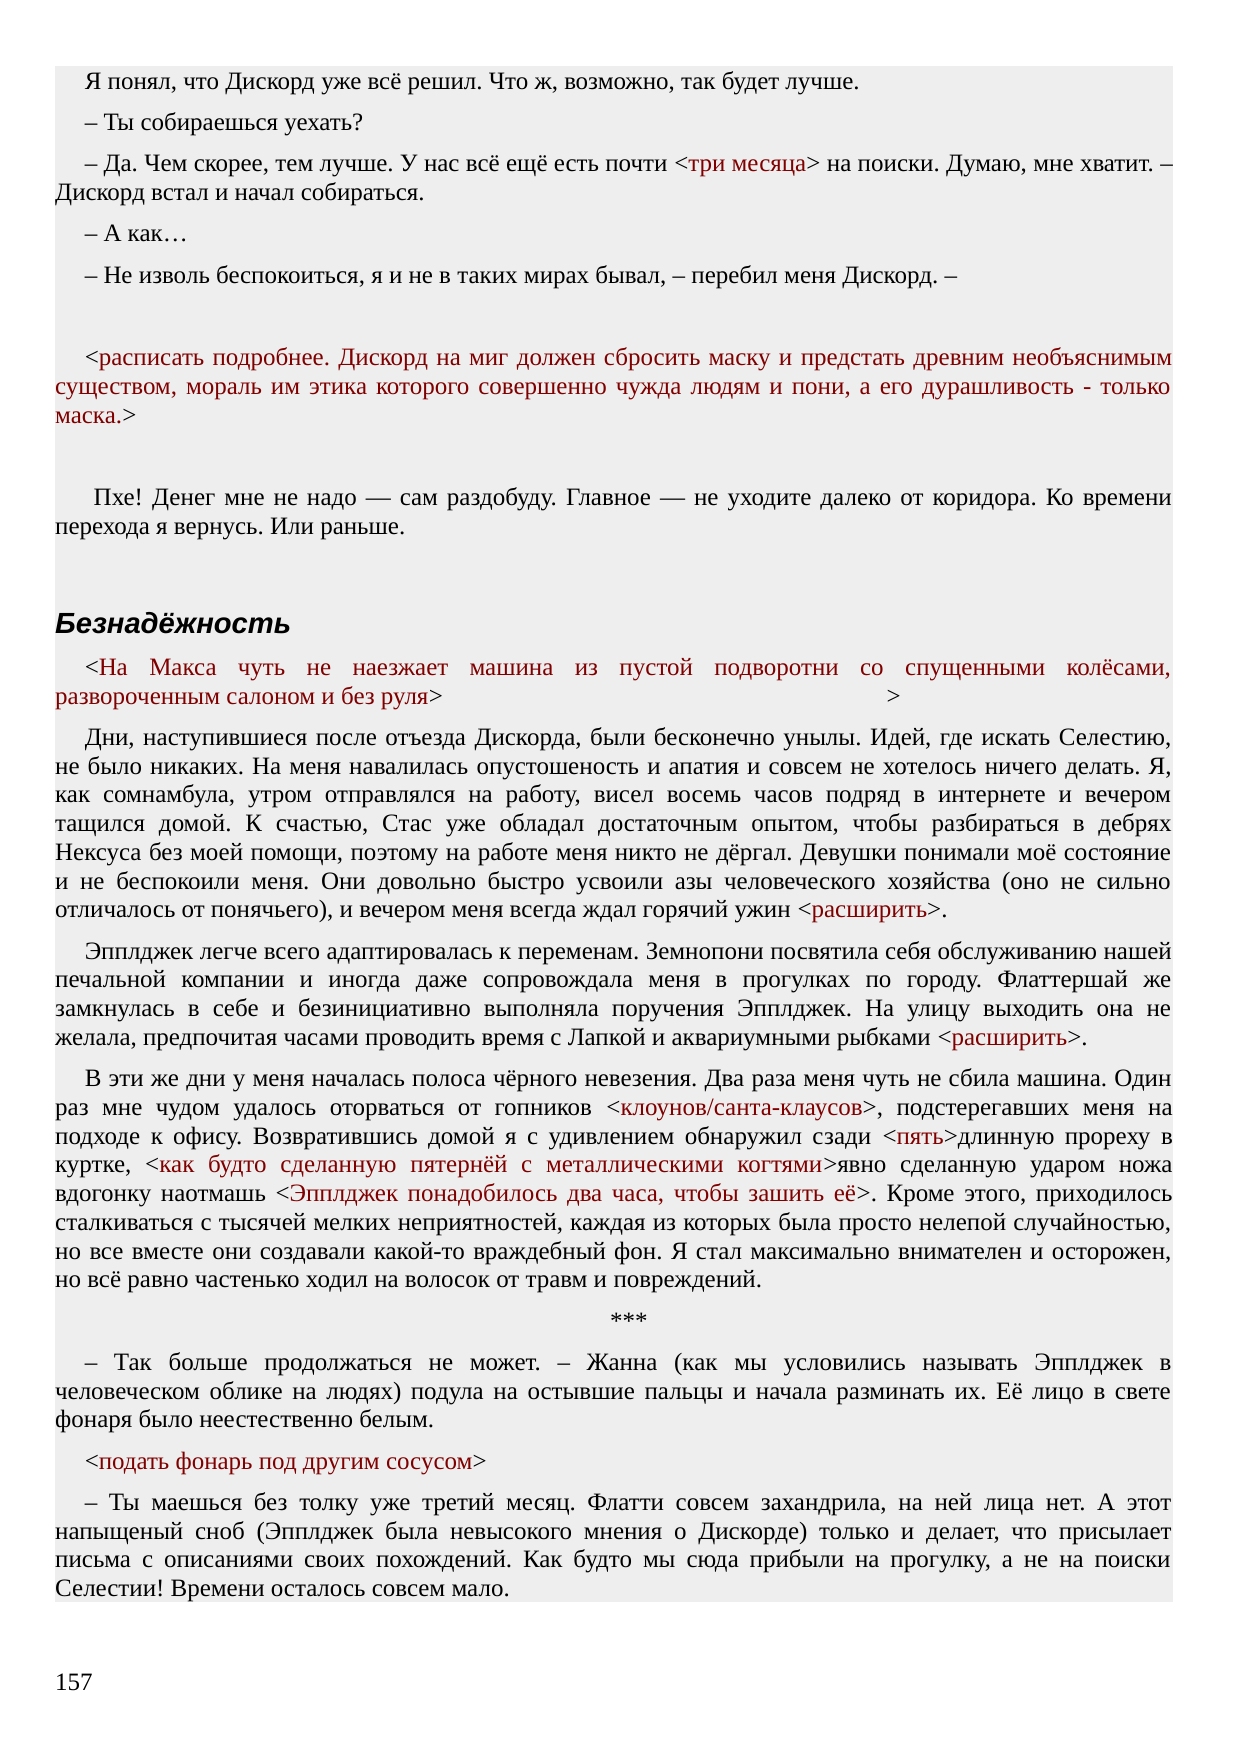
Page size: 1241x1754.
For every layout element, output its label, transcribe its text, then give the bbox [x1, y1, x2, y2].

text Дни, наступившиеся после отъезда Дискорда, были бесконечно унылы. Идей, где искать Селестию, не было никаких. На меня навалилась опустошеность и апатия и совсем не хотелось ничего делать. Я, как сомнамбула, утром отправлялся на работу, висел восемь часов подряд в интернете и вечером тащился домой. К счастью, Стас уже обладал достаточным опытом, чтобы разбираться в дебрях Нексуса без моей помощи, поэтому на работе меня никто не дёргал. Девушки понимали моё состояние и не беспокоили меня. Они довольно быстро усвоили азы человеческого хозяйства (оно не сильно отличалось от понячьего), и вечером меня всегда ждал горячий ужин <расширить>. [55, 722, 1173, 923]
text – А как… [55, 218, 1173, 247]
text – Ты маешься без толку уже третий месяц. Флатти совсем захандрила, на ней лица нет. А этот напыщеный сноб (Эпплджек была невысокого мнения о Дискорде) только и делает, что присылает письма с описаниями своих похождений. Как будто мы сюда прибыли на прогулку, а не на поиски Селестии! Времени осталось совсем мало. [55, 1487, 1173, 1602]
text Пхе! Денег мне не надо — сам раздобуду. Главное — не уходите далеко от коридора. Ко времени перехода я вернусь. Или раньше. [55, 482, 1173, 540]
text <расписать подробнее. Дискорд на миг должен сбросить маску и предстать древним необъяснимым существом, мораль им этика которого совершенно чужда людям и пони, а его дурашливость - только маска.> [55, 342, 1173, 428]
text Я понял, что Дискорд уже всё решил. Что ж, возможно, так будет лучше. [55, 66, 1173, 95]
text В эти же дни у меня началась полоса чёрного невезения. Два раза меня чуть не сбила машина. Один раз мне чудом удалось оторваться от гопников <клоунов/санта-клаусов>, подстерегавших меня на подходе к офису. Возвратившись домой я с удивлением обнаружил сзади <пять>длинную прореху в куртке, <как будто сделанную пятернёй с металлическими когтями>явно сделанную ударом ножа вдогонку наотмашь <Эпплджек понадобилось два часа, чтобы зашить её>. Кроме этого, приходилось сталкиваться с тысячей мелких неприятностей, каждая из которых была просто нелепой случайностью, но все вместе они создавали какой-то враждебный фон. Я стал максимально внимателен и осторожен, но всё равно частенько ходил на волосок от травм и повреждений. [55, 1063, 1173, 1293]
text – Не изволь беспокоиться, я и не в таких мирах бывал, – перебил меня Дискорд. – [55, 260, 1173, 288]
text <подать фонарь под другим сосусом> [55, 1446, 1173, 1474]
text Эпплджек легче всего адаптировалась к переменам. Земнопони посвятила себя обслуживанию нашей печальной компании и иногда даже сопровождала меня в прогулках по городу. Флаттершай же замкнулась в себе и безинициативно выполняла поручения Эпплджек. На улицу выходить она не желала, предпочитая часами проводить время с Лапкой и аквариумными рыбками <расширить>. [55, 936, 1173, 1051]
text – Ты собираешься уехать? [55, 107, 1173, 136]
text – Так больше продолжаться не может. – Жанна (как мы условились называть Эпплджек в человеческом облике на людях) подула на остывшие пальцы и начала разминать их. Её лицо в свете фонаря было неестественно белым. [55, 1347, 1173, 1433]
subtitle Безнадёжность [55, 606, 1173, 639]
text – Да. Чем скорее, тем лучше. У нас всё ещё есть почти <три месяца> на поиски. Думаю, мне хватит. – Дискорд встал и начал собираться. [55, 148, 1173, 206]
text *** [55, 1306, 1173, 1334]
text <На Макса чуть не наезжает машина из пустой подворотни со спущенными колёсами, развороченным салоном и без руля> > [55, 652, 1173, 709]
